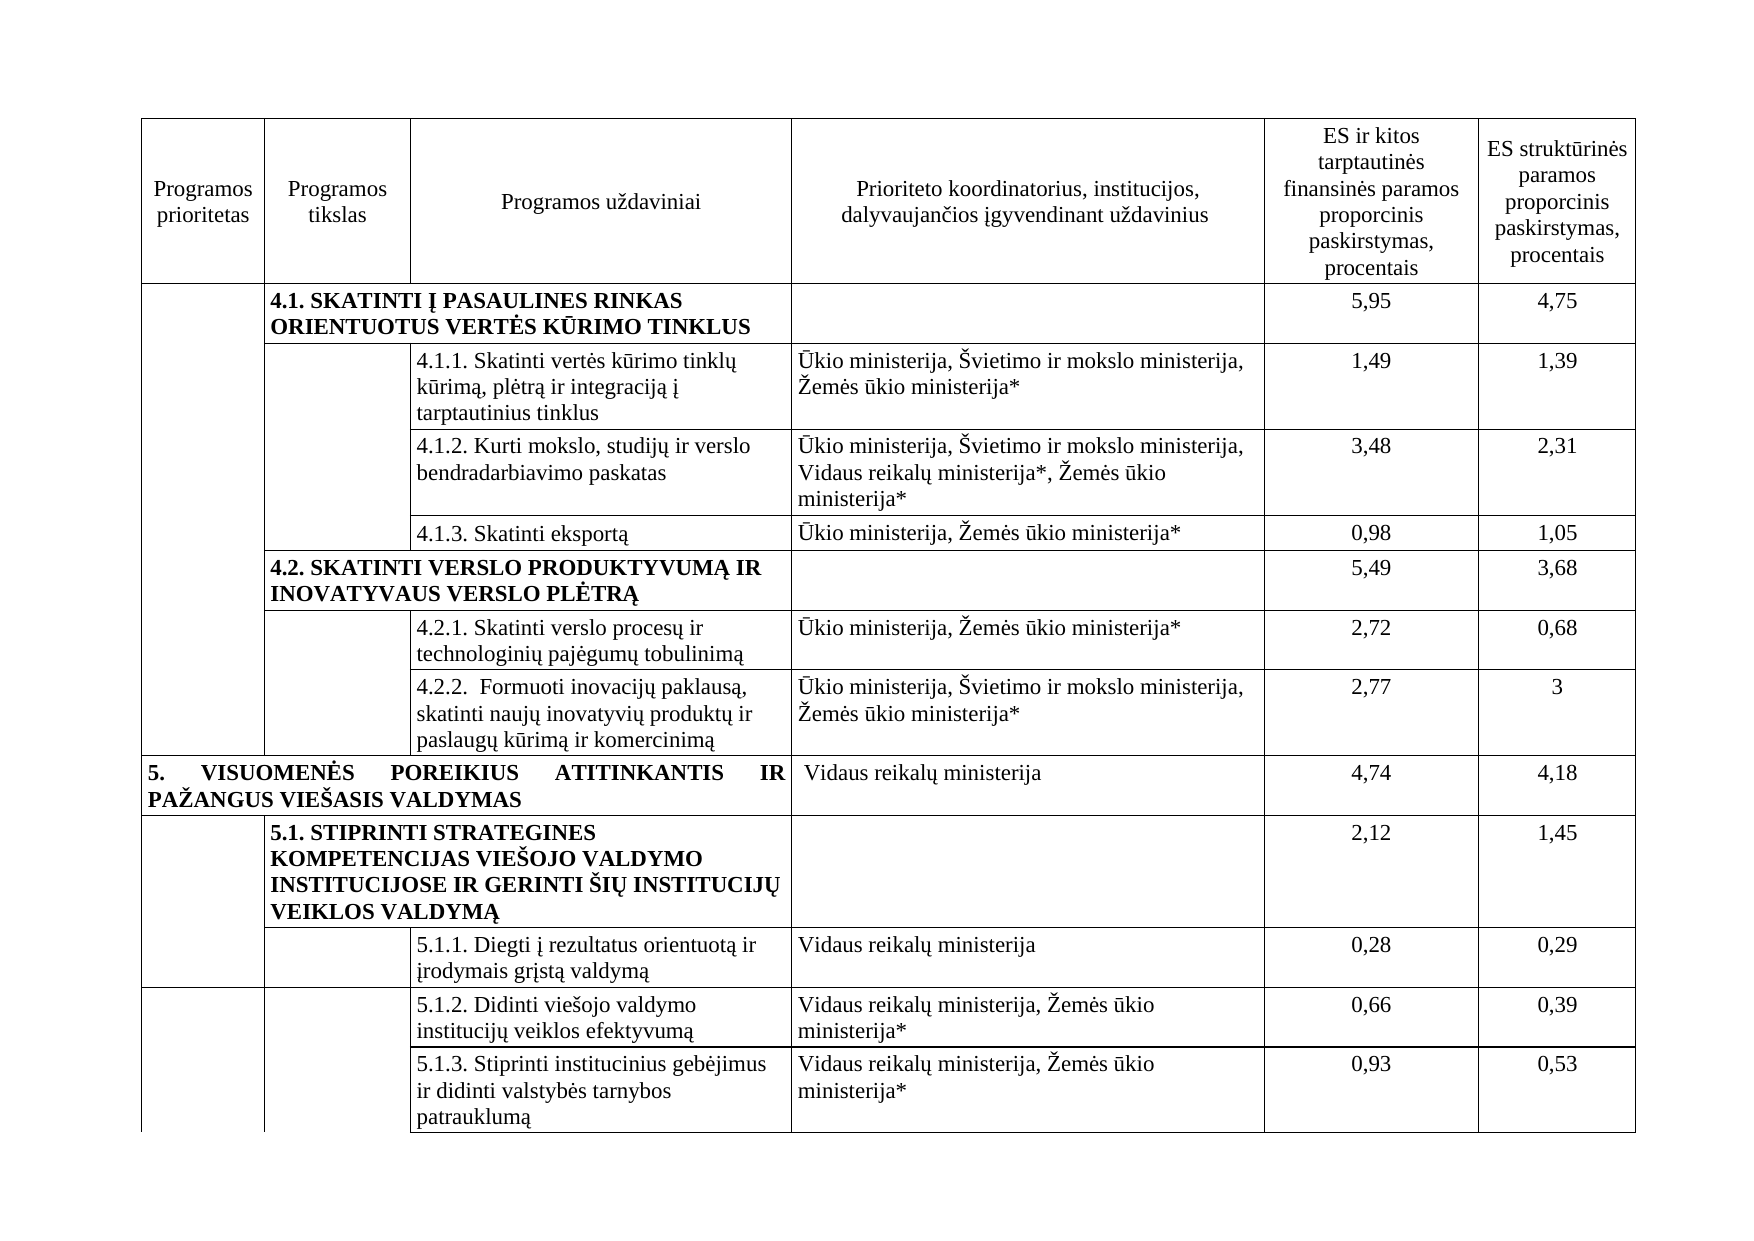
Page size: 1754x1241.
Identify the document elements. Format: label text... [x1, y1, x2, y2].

table_cell 4.2. SKATINTI VERSLO PRODUKTYVUMĄ IR INOVATYVAUS VERSLO PLĖTRĄ [265, 551, 791, 610]
table_cell Vidaus reikalų ministerija [792, 928, 1264, 987]
table_cell Ūkio ministerija, Žemės ūkio ministerija* [792, 611, 1264, 669]
table_cell 2,12 [1265, 816, 1478, 927]
table_cell [142, 343, 264, 429]
table_cell [265, 928, 410, 987]
table_cell 0,68 [1479, 611, 1635, 669]
table_cell Ūkio ministerija, Švietimo ir mokslo ministerija, Žemės ūkio ministerija* [792, 344, 1264, 429]
table_cell 4.2.2. Formuoti inovacijų paklausą, skatinti naujų inovatyvių produktų ir paslaugų kūrimą ir komercinimą [411, 670, 791, 755]
table_cell 0,98 [1265, 516, 1478, 550]
table_header ES ir kitos tarptautinės finansinės paramos proporcinis paskirstymas, procentais [1265, 119, 1478, 283]
table_header Programos uždaviniai [411, 119, 791, 283]
table_cell 4.1.3. Skatinti eksportą [411, 516, 791, 550]
table_cell [142, 669, 264, 755]
table_cell 3,48 [1265, 430, 1478, 514]
table_cell 5,49 [1265, 551, 1478, 610]
table_cell [792, 816, 1264, 927]
table_cell [265, 669, 410, 755]
table_cell [265, 988, 410, 1046]
table_cell 5.1.1. Diegti į rezultatus orientuotą ir įrodymais grįstą valdymą [411, 928, 791, 987]
table_cell [142, 284, 264, 343]
table_cell Vidaus reikalų ministerija, Žemės ūkio ministerija* [792, 1048, 1264, 1132]
table_cell 3,68 [1479, 551, 1635, 610]
table_cell 4.2.1. Skatinti verslo procesų ir technologinių pajėgumų tobulinimą [411, 611, 791, 669]
table_cell [142, 816, 264, 927]
table_cell Vidaus reikalų ministerija [792, 756, 1264, 815]
table_cell 2,72 [1265, 611, 1478, 669]
table_cell [265, 429, 410, 514]
table_cell [265, 1046, 410, 1132]
table_cell 4.1.1. Skatinti vertės kūrimo tinklų kūrimą, plėtrą ir integraciją į tarptautinius tinklus [411, 344, 791, 429]
table_cell 1,05 [1479, 516, 1635, 550]
table_header Programos prioritetas [142, 119, 264, 283]
table_cell [142, 927, 264, 987]
table_cell [792, 551, 1264, 610]
table_cell 5,95 [1265, 284, 1478, 343]
table_cell 0,93 [1265, 1048, 1478, 1132]
table_cell Vidaus reikalų ministerija, Žemės ūkio ministerija* [792, 988, 1264, 1046]
table_cell [792, 284, 1264, 343]
table_cell [142, 1046, 264, 1132]
table_cell [265, 515, 410, 550]
table_cell [265, 344, 410, 429]
table_cell 0,66 [1265, 988, 1478, 1046]
table_cell 4.1.2. Kurti mokslo, studijų ir verslo bendradarbiavimo paskatas [411, 430, 791, 514]
table_cell 5.1. STIPRINTI STRATEGINes KOMPETENCIJas VIEŠOJO VALDYMO INSTITUCIJose IR GERINTI ŠIŲ INSTITUCIJŲ VEIKLOS VALDYMĄ [265, 816, 791, 927]
table_header ES struktūrinės paramos proporcinis paskirstymas, procentais [1479, 119, 1635, 283]
table_cell [142, 610, 264, 669]
table_cell [142, 515, 264, 550]
table_header Prioriteto koordinatorius, institucijos, dalyvaujančios įgyvendinant uždavinius [792, 119, 1264, 283]
table_cell 1,45 [1479, 816, 1635, 927]
table_cell 2,31 [1479, 430, 1635, 514]
table_cell 4,18 [1479, 756, 1635, 815]
table_cell 0,29 [1479, 928, 1635, 987]
table_header Programos tikslas [265, 119, 410, 283]
table_cell 0,28 [1265, 928, 1478, 987]
table_cell [142, 429, 264, 514]
table_cell [265, 611, 410, 669]
table_cell 4.1. SKATINTI Į pasaulines RINKAS ORIENTUOTUS VERTĖS KŪRIMO TINKLUS [265, 284, 791, 343]
table_cell [142, 550, 264, 610]
table_cell Ūkio ministerija, Švietimo ir mokslo ministerija, Vidaus reikalų ministerija*, Žemės ūkio ministerija* [792, 430, 1264, 514]
table_cell 4,74 [1265, 756, 1478, 815]
table_cell 5.1.3. Stiprinti institucinius gebėjimus ir didinti valstybės tarnybos patrauklumą [411, 1048, 791, 1132]
table_cell 3 [1479, 670, 1635, 755]
table_cell [142, 988, 264, 1046]
table_cell 1,49 [1265, 344, 1478, 429]
table_cell Ūkio ministerija, Švietimo ir mokslo ministerija, Žemės ūkio ministerija* [792, 670, 1264, 755]
table_cell Ūkio ministerija, Žemės ūkio ministerija* [792, 516, 1264, 550]
table_cell 0,53 [1479, 1048, 1635, 1132]
table_cell 0,39 [1479, 988, 1635, 1046]
table_cell 2,77 [1265, 670, 1478, 755]
table_cell 4,75 [1479, 284, 1635, 343]
table_cell 5. VISUOMENĖS POREIKIUS ATITINKANTIS IR PAŽANGUS VIEŠASIS VALDYMAS [142, 756, 791, 815]
table_cell 1,39 [1479, 344, 1635, 429]
table_cell 5.1.2. Didinti viešojo valdymo institucijų veiklos efektyvumą [411, 988, 791, 1046]
